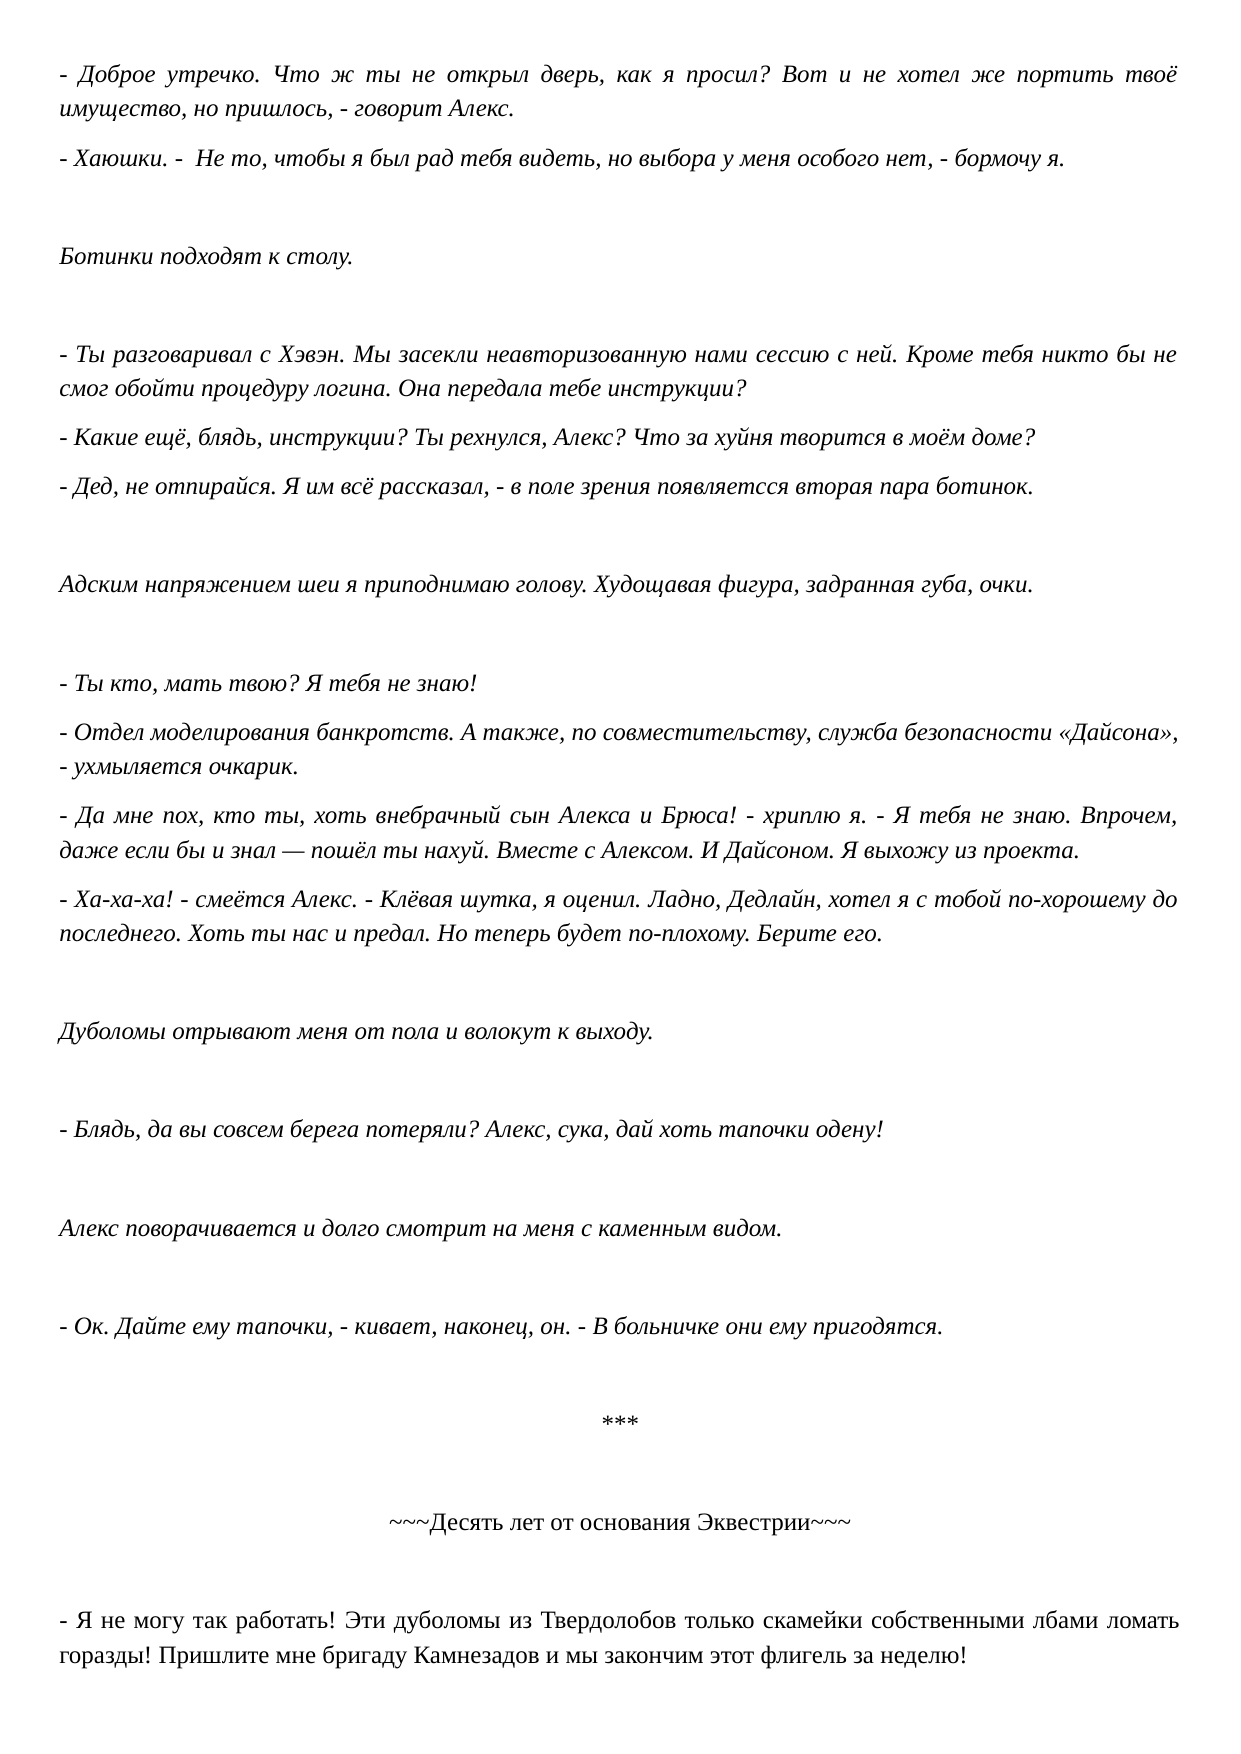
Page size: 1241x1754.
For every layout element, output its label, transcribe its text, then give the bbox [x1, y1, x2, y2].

text Ботинки подходят к столу. [59, 241, 1181, 269]
text ~~~Десять лет от основания Эквестрии~~~ [59, 1507, 1181, 1536]
text - Я не могу так работать! Эти дуболомы из Твердолобов только скамейки собственными лбами ломать горазды! Пришлите мне бригаду Камнезадов и мы закончим этот флигель за неделю! [59, 1605, 1181, 1668]
text - Блядь, да вы совсем берега потеряли? Алекс, сука, дай хоть тапочки одену! [59, 1114, 1181, 1143]
text - Ты разговаривал с Хэвэн. Мы засекли неавторизованную нами сессию с ней. Кроме тебя никто бы не смог обойти процедуру логина. Она передала тебе инструкции? [59, 339, 1181, 402]
text - Какие ещё, блядь, инструкции? Ты рехнулся, Алекс? Что за хуйня творится в моём доме? [59, 422, 1181, 451]
text - Ок. Дайте ему тапочки, - кивает, наконец, он. - В больничке они ему пригодятся. [59, 1311, 1181, 1339]
text - Дед, не отпирайся. Я им всё рассказал, - в поле зрения появляетсся вторая пара ботинок. [59, 471, 1181, 500]
text *** [59, 1409, 1181, 1438]
text - Отдел моделирования банкротств. А также, по совместительству, служба безопасности «Дайсона», - ухмыляется очкарик. [59, 717, 1181, 780]
text - Да мне пох, кто ты, хоть внебрачный сын Алекса и Брюса! - хриплю я. - Я тебя не знаю. Впрочем, даже если бы и знал — пошёл ты нахуй. Вместе с Алексом. И Дайсоном. Я выхожу из проекта. [59, 800, 1181, 863]
text Дуболомы отрывают меня от пола и волокут к выходу. [59, 1016, 1181, 1045]
text Адским напряжением шеи я приподнимаю голову. Худощавая фигура, задранная губа, очки. [59, 569, 1181, 598]
text - Ха-ха-ха! - смеётся Алекс. - Клёвая шутка, я оценил. Ладно, Дедлайн, хотел я с тобой по-хорошему до последнего. Хоть ты нас и предал. Но теперь будет по-плохому. Берите его. [59, 884, 1181, 947]
text - Хаюшки. - Не то, чтобы я был рад тебя видеть, но выбора у меня особого нет, - бормочу я. [59, 143, 1181, 171]
text - Ты кто, мать твою? Я тебя не знаю! [59, 668, 1181, 696]
text Алекс поворачивается и долго смотрит на меня с каменным видом. [59, 1213, 1181, 1241]
text - Доброе утречко. Что ж ты не открыл дверь, как я просил? Вот и не хотел же портить твоё имущество, но пришлось, - говорит Алекс. [59, 59, 1181, 122]
